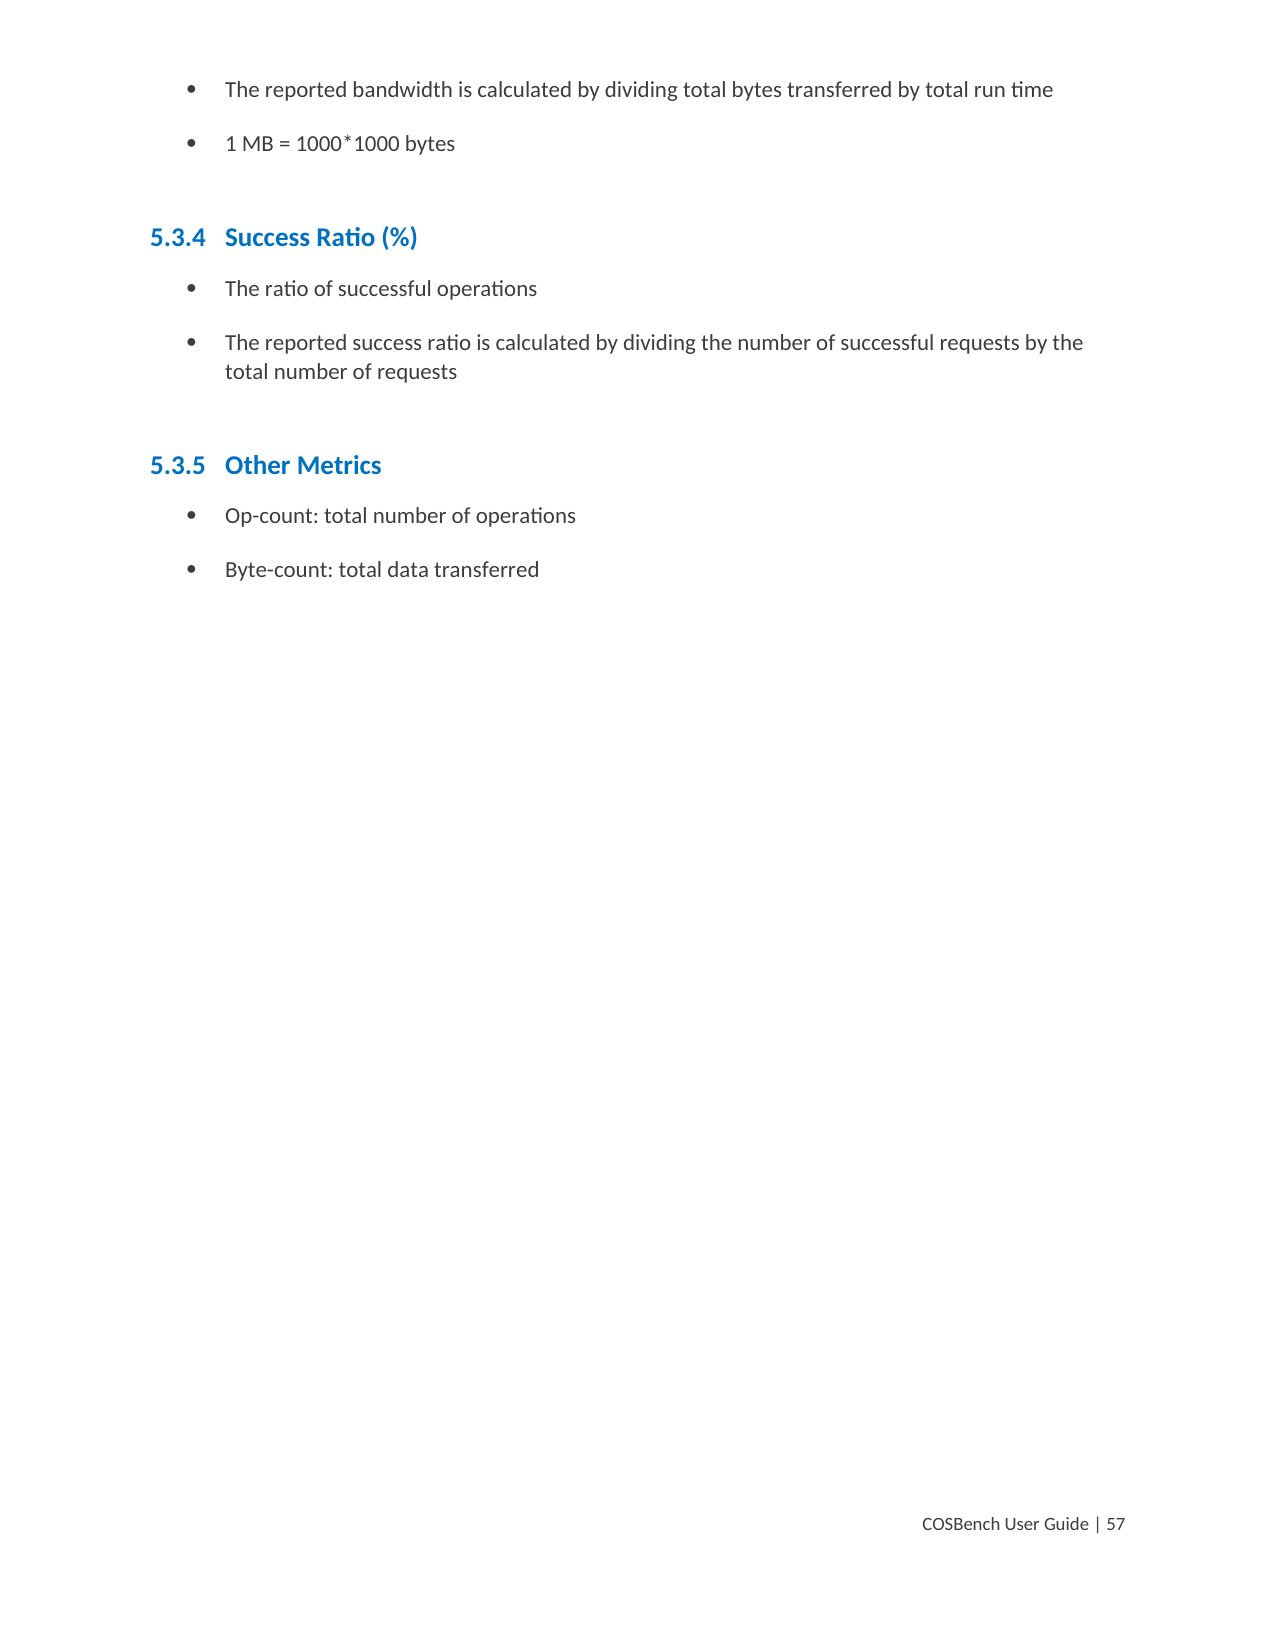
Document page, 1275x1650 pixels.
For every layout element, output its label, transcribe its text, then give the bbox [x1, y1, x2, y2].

list The reported success ratio is calculated by dividing the number of successful requests by the total number of requests [187, 328, 1125, 385]
list Byte-count: total data transferred [187, 555, 1125, 583]
list The reported bandwidth is calculated by dividing total bytes transferred by total run time [187, 75, 1125, 103]
list Op-count: total number of operations [187, 501, 1125, 529]
list The ratio of successful operations [187, 274, 1125, 302]
subtitle Success Ratio (%) [150, 221, 1125, 254]
list 1 MB = 1000*1000 bytes [187, 129, 1125, 157]
subtitle Other Metrics [150, 448, 1125, 481]
